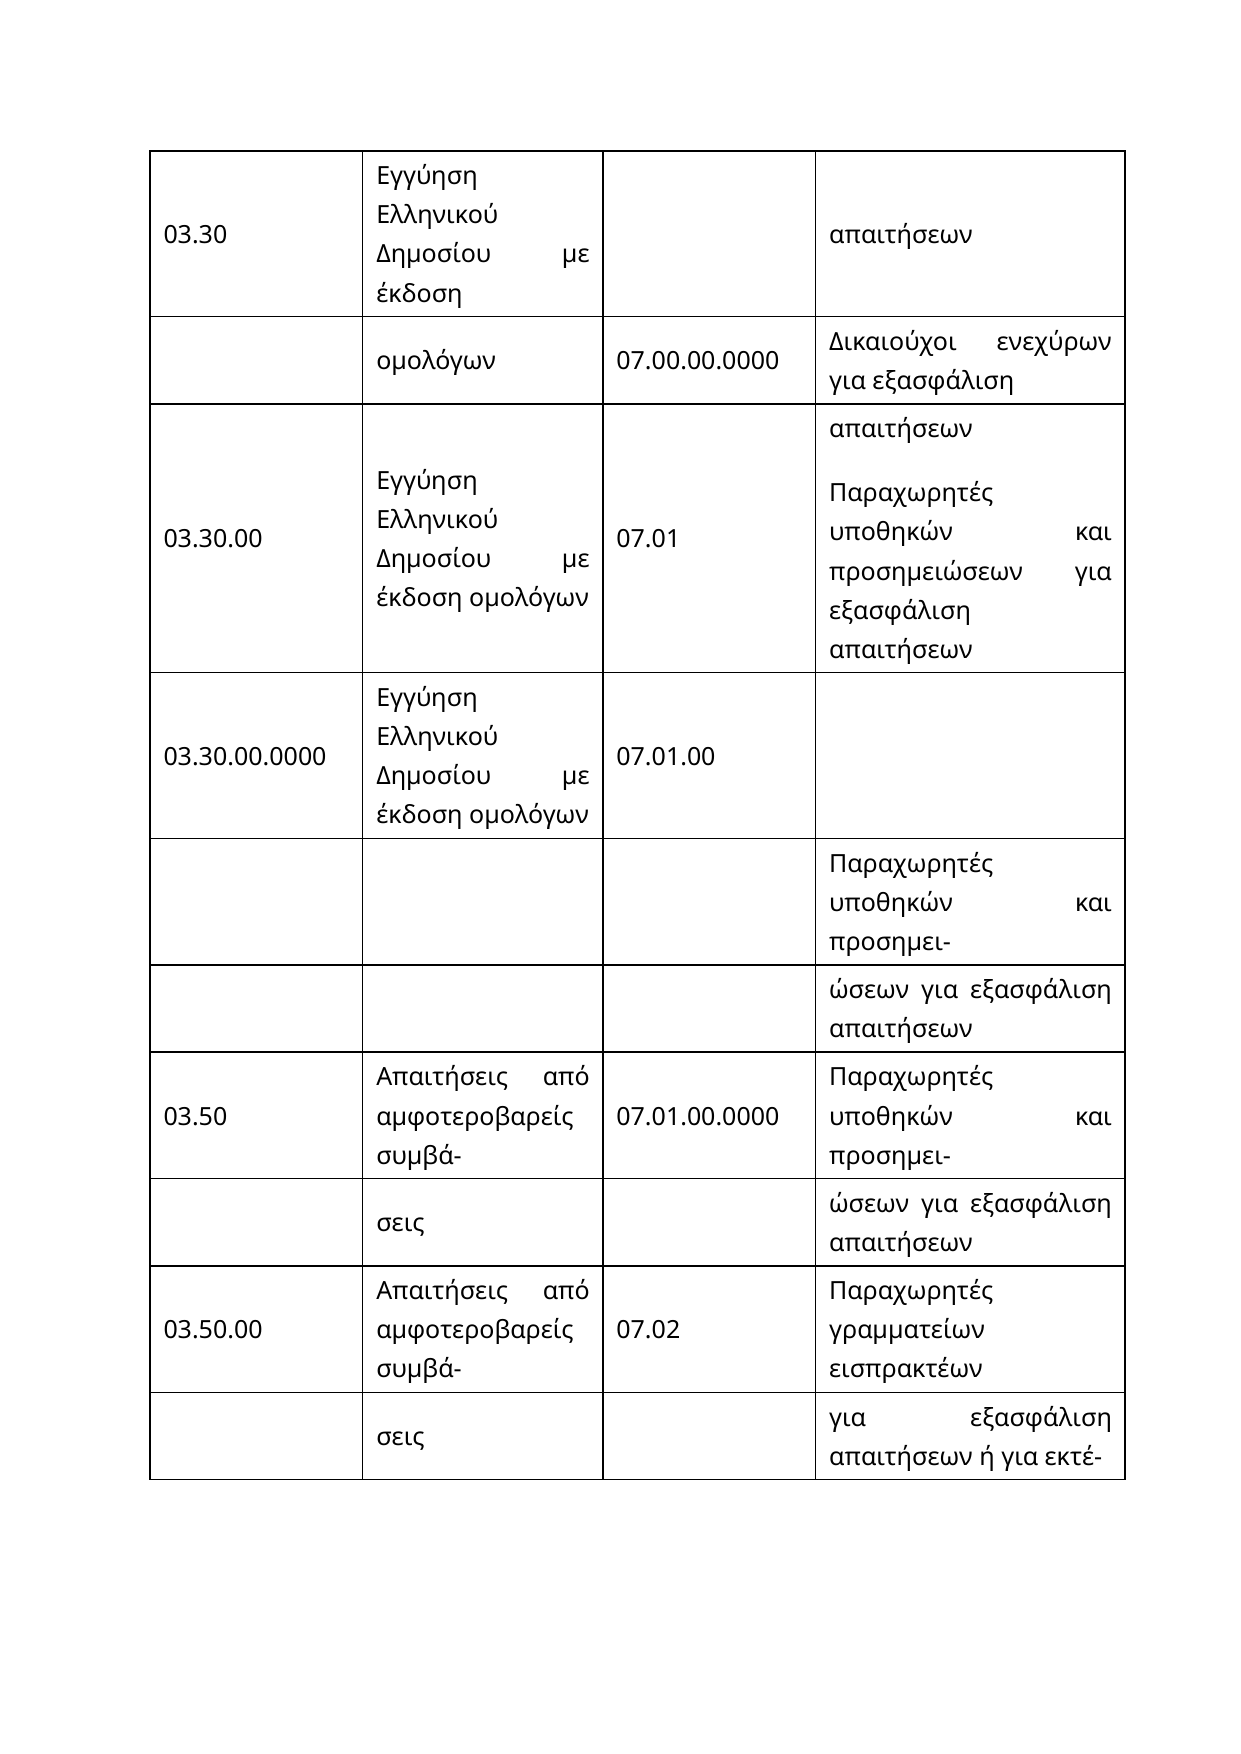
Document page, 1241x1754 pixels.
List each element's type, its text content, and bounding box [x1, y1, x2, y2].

table_cell [604, 1179, 815, 1265]
table_cell [151, 966, 362, 1051]
table_cell σεις [363, 1179, 602, 1265]
table_cell 07.01.00.0000 [604, 1053, 815, 1178]
table_cell 03.50.00 [151, 1267, 362, 1391]
table_cell [604, 1393, 815, 1479]
table_cell [151, 839, 362, 964]
table_cell 03.30.00 [151, 405, 362, 672]
table_cell ομολόγων [363, 317, 602, 403]
table_cell [151, 1179, 362, 1265]
table_cell Απαιτήσεις από αμφοτεροβαρείς συμβά- [363, 1053, 602, 1178]
table_cell σεις [363, 1393, 602, 1479]
table_cell Δικαιούχοι ενεχύρων για εξασφάλιση [816, 317, 1124, 403]
table_cell Παραχωρητές υποθηκών και προσημει- [816, 839, 1124, 964]
table_cell Εγγύηση Ελληνικού Δημοσίου με έκδοση ομολόγων [363, 405, 602, 672]
table_cell 07.00.00.0000 [604, 317, 815, 403]
table_cell [151, 317, 362, 403]
table_cell 03.30.00.0000 [151, 673, 362, 837]
table_cell Παραχωρητές υποθηκών και προσημει- [816, 1053, 1124, 1178]
table_cell [604, 966, 815, 1051]
table_cell 07.02 [604, 1267, 815, 1391]
table_cell ώσεων για εξασφάλιση απαιτήσεων [816, 1179, 1124, 1265]
table_cell Παραχωρητές γραμματείων εισπρακτέων [816, 1267, 1124, 1391]
table_cell για εξασφάλιση απαιτήσεων ή για εκτέ- [816, 1393, 1124, 1479]
table_cell [604, 839, 815, 964]
table_cell Εγγύηση Ελληνικού Δημοσίου με έκδοση ομολόγων [363, 673, 602, 837]
table_cell απαιτήσεων Παραχωρητές υποθηκών και προσημειώσεων για εξασφάλιση απαιτήσεων [816, 405, 1124, 672]
table_cell 07.01.00 [604, 673, 815, 837]
table_cell 03.30 [151, 152, 362, 316]
table_cell [363, 839, 602, 964]
table_cell ώσεων για εξασφάλιση απαιτήσεων [816, 966, 1124, 1051]
table_cell 03.50 [151, 1053, 362, 1178]
table_cell [816, 673, 1124, 837]
table_cell [151, 1393, 362, 1479]
table_cell απαιτήσεων [816, 152, 1124, 316]
table_cell 07.01 [604, 405, 815, 672]
table_cell Εγγύηση Ελληνικού Δημοσίου με έκδοση [363, 152, 602, 316]
table_cell Απαιτήσεις από αμφοτεροβαρείς συμβά- [363, 1267, 602, 1391]
table_cell [604, 152, 815, 316]
table_cell [363, 966, 602, 1051]
